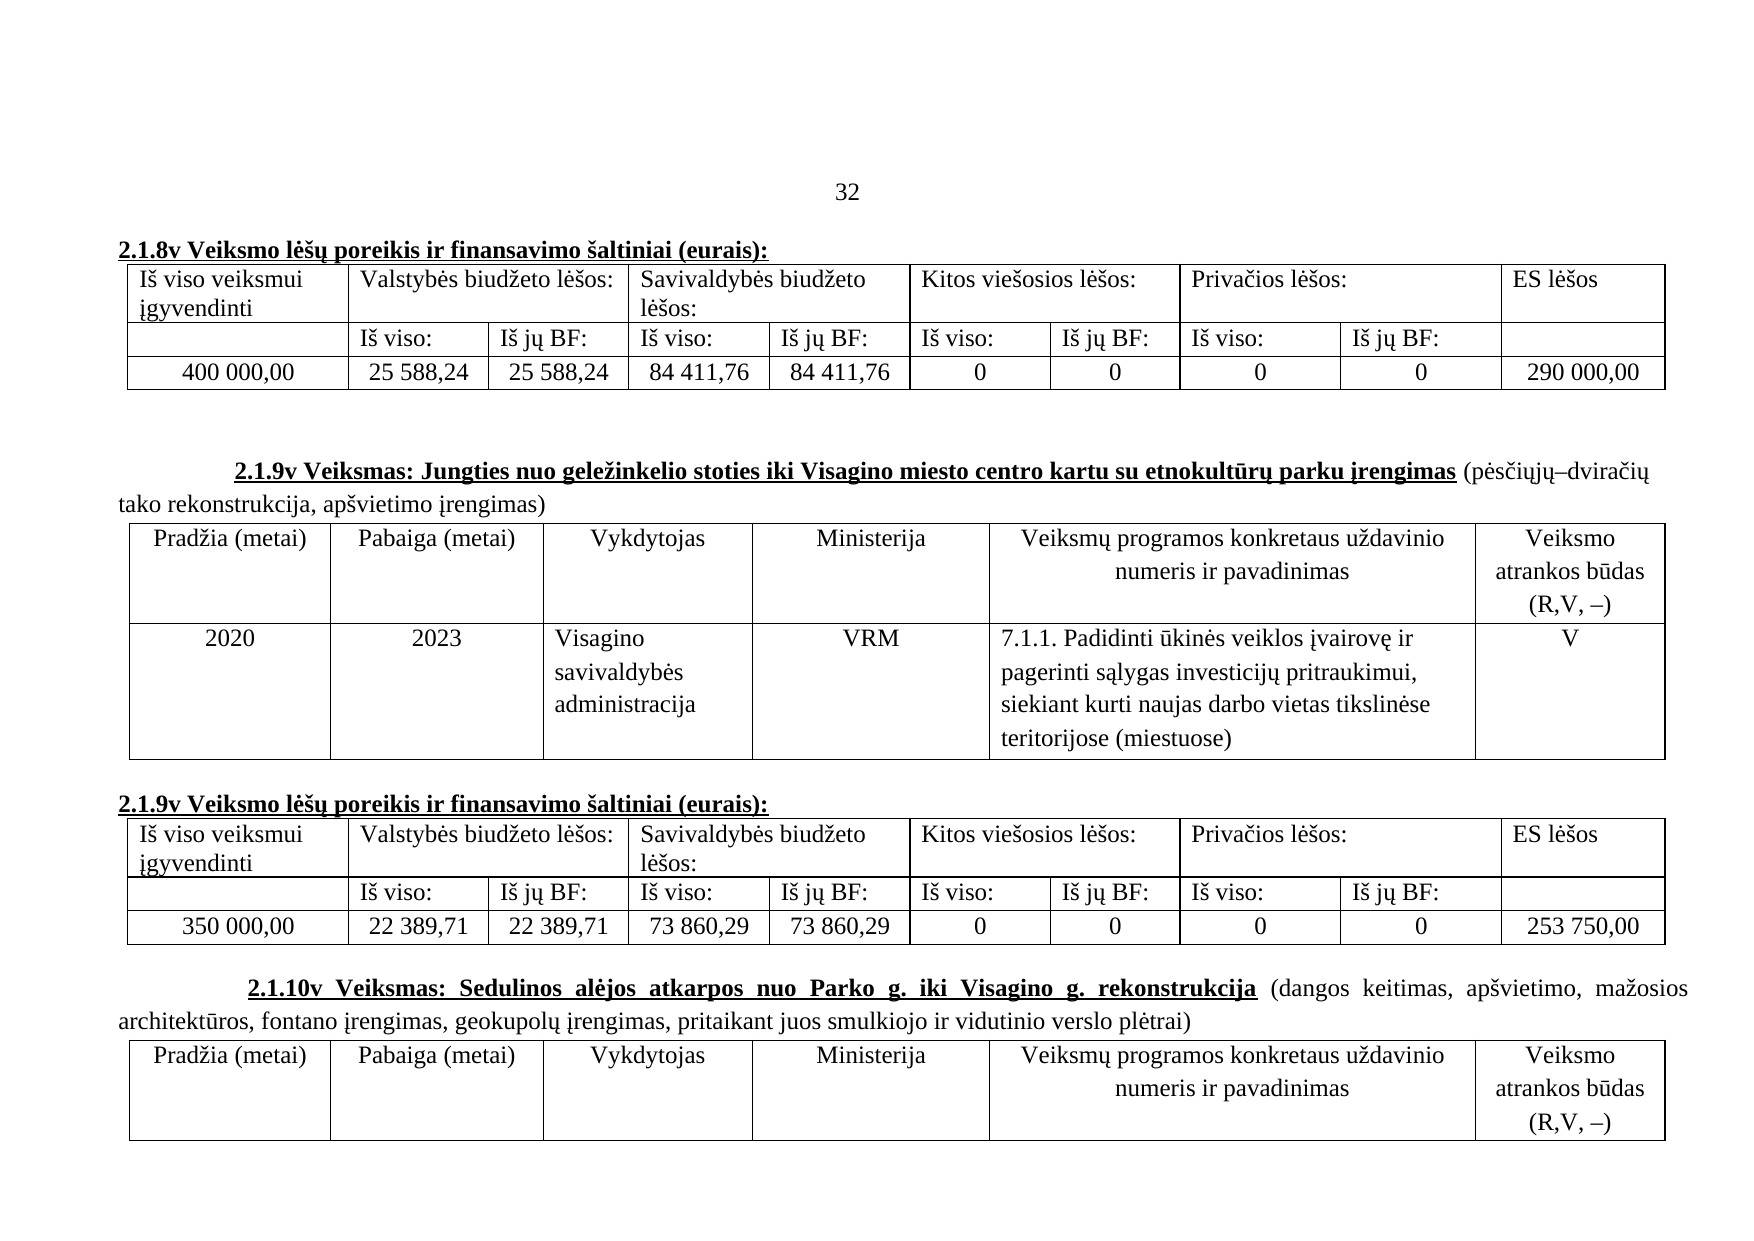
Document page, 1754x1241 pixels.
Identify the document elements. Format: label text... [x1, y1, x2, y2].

table_cell [1502, 878, 1664, 910]
table_cell [1502, 323, 1664, 356]
table_header Kitos viešosios lėšos: [911, 819, 1179, 876]
table_cell Iš jų BF: [1051, 878, 1179, 910]
table_cell V [1476, 624, 1664, 759]
table_cell Iš viso: [629, 878, 769, 910]
table_cell 0 [1051, 357, 1179, 389]
table_header Privačios lėšos: [1181, 265, 1501, 322]
text 2.1.8v Veiksmo lėšų poreikis ir finansavimo šaltiniai (eurais): [118, 235, 1577, 263]
table_header Iš viso veiksmui įgyvendinti [128, 265, 348, 322]
table_header Pradžia (metai) [130, 524, 330, 622]
table_cell 7.1.1. Padidinti ūkinės veiklos įvairovę ir pagerinti sąlygas investicijų pritraukimui, siekiant kurti naujas darbo vietas tikslinėse teritorijose (miestuose) [990, 624, 1475, 759]
table_cell Iš jų BF: [489, 323, 628, 356]
table_cell Iš jų BF: [489, 878, 628, 910]
table_cell 2023 [331, 624, 543, 759]
table_header Kitos viešosios lėšos: [911, 265, 1179, 322]
table_cell 290 000,00 [1502, 357, 1664, 389]
table_cell Iš viso: [1181, 878, 1340, 910]
table_cell 400 000,00 [128, 357, 348, 389]
table_cell 0 [911, 911, 1050, 944]
table_header Savivaldybės biudžeto lėšos: [629, 265, 909, 322]
text 2.1.10v Veiksmas: Sedulinos alėjos atkarpos nuo Parko g. iki Visagino g. rekonstrukcija (dangos keitimas, apšvietimo, mažosios architektūros, fontano įrengimas, geokupolų įrengimas, pritaikant juos smulkiojo ir vidutinio verslo plėtrai) [118, 973, 1688, 1035]
table_header ES lėšos [1502, 819, 1664, 876]
table_cell 0 [1051, 911, 1179, 944]
table_cell 73 860,29 [629, 911, 769, 944]
table_cell 84 411,76 [629, 357, 769, 389]
table_header Pabaiga (metai) [331, 524, 543, 622]
table_cell Iš jų BF: [1051, 323, 1179, 356]
table_cell Iš viso: [629, 323, 769, 356]
table_cell [128, 323, 348, 356]
table_header Savivaldybės biudžeto lėšos: [629, 819, 909, 876]
table_cell 0 [1181, 357, 1340, 389]
table_cell 0 [1181, 911, 1340, 944]
table_cell 350 000,00 [128, 911, 348, 944]
table_cell 84 411,76 [770, 357, 909, 389]
table_cell Iš viso: [911, 878, 1050, 910]
table_cell 22 389,71 [489, 911, 628, 944]
table_header Ministerija [753, 524, 989, 622]
table_header ES lėšos [1502, 265, 1664, 322]
table_header Veiksmo atrankos būdas (R,V, –) [1476, 524, 1664, 622]
table_header Veiksmo atrankos būdas (R,V, –) [1476, 1041, 1664, 1139]
table_cell Iš viso: [911, 323, 1050, 356]
table_header Vykdytojas [544, 1041, 752, 1139]
table_cell Iš viso: [1181, 323, 1340, 356]
table_cell Iš viso: [349, 323, 488, 356]
table_cell 0 [1341, 911, 1501, 944]
table_cell Iš jų BF: [1341, 878, 1501, 910]
table_header Valstybės biudžeto lėšos: [349, 819, 628, 876]
table_cell 0 [1341, 357, 1501, 389]
table_cell 25 588,24 [349, 357, 488, 389]
table_header Pabaiga (metai) [331, 1041, 543, 1139]
table_cell 0 [911, 357, 1050, 389]
table_header Ministerija [753, 1041, 989, 1139]
table_cell 253 750,00 [1502, 911, 1664, 944]
table_header Valstybės biudžeto lėšos: [349, 265, 628, 322]
text 2.1.9v Veiksmas: Jungties nuo geležinkelio stoties iki Visagino miesto centro kartu su etnokultūrų parku įrengimas (pėsčiųjų–dviračių tako rekonstrukcija, apšvietimo įrengimas) [118, 456, 1688, 518]
table_cell Iš jų BF: [770, 323, 909, 356]
table_header Iš viso veiksmui įgyvendinti [128, 819, 348, 876]
table_cell Visagino savivaldybės administracija [544, 624, 752, 759]
table_cell Iš jų BF: [770, 878, 909, 910]
table_cell Iš viso: [349, 878, 488, 910]
table_header Pradžia (metai) [130, 1041, 330, 1139]
table_cell [128, 878, 348, 910]
text 2.1.9v Veiksmo lėšų poreikis ir finansavimo šaltiniai (eurais): [118, 789, 1577, 818]
table_cell 2020 [130, 624, 330, 759]
table_cell Iš jų BF: [1341, 323, 1501, 356]
table_header Veiksmų programos konkretaus uždavinio numeris ir pavadinimas [990, 524, 1475, 622]
table_cell 25 588,24 [489, 357, 628, 389]
table_cell VRM [753, 624, 989, 759]
table_cell 73 860,29 [770, 911, 909, 944]
table_header Privačios lėšos: [1181, 819, 1501, 876]
table_header Veiksmų programos konkretaus uždavinio numeris ir pavadinimas [990, 1041, 1475, 1139]
table_cell 22 389,71 [349, 911, 488, 944]
table_header Vykdytojas [544, 524, 752, 622]
